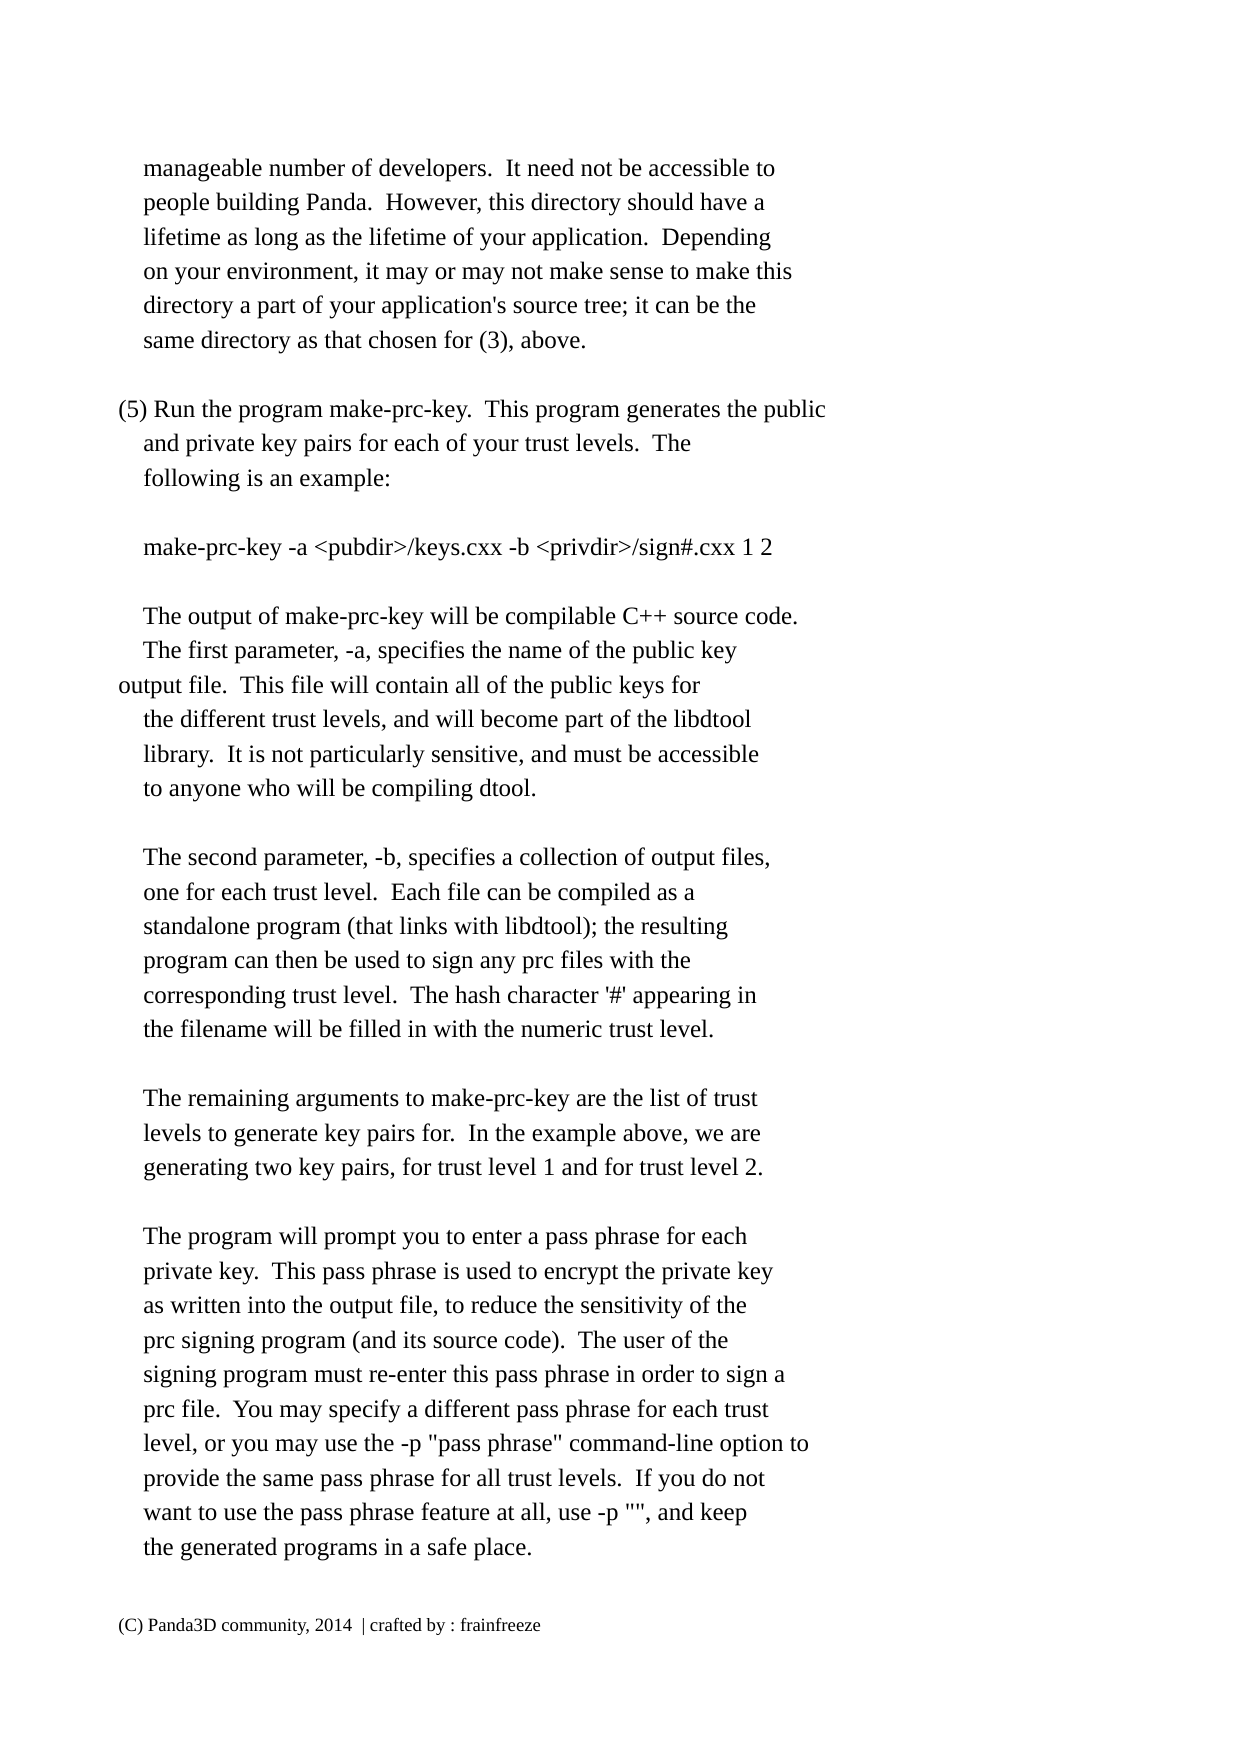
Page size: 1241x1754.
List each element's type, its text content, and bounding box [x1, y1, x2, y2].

text the filename will be filled in with the numeric trust level. [118, 1014, 1122, 1043]
text lifetime as long as the lifetime of your application. Depending [118, 222, 1122, 250]
text signing program must re-enter this pass phrase in order to sign a [118, 1359, 1122, 1388]
text prc file. You may specify a different pass phrase for each trust [118, 1394, 1122, 1423]
text levels to generate key pairs for. In the example above, we are [118, 1118, 1122, 1147]
text the generated programs in a safe place. [118, 1532, 1122, 1561]
text The remaining arguments to make-prc-key are the list of trust [118, 1083, 1122, 1112]
text generating two key pairs, for trust level 1 and for trust level 2. [118, 1152, 1122, 1181]
text level, or you may use the -p "pass phrase" command-line option to [118, 1428, 1122, 1457]
text The output of make-prc-key will be compilable C++ source code. [118, 601, 1122, 629]
text library. It is not particularly sensitive, and must be accessible [118, 739, 1122, 767]
text want to use the pass phrase feature at all, use -p "", and keep [118, 1497, 1122, 1526]
text one for each trust level. Each file can be compiled as a [118, 877, 1122, 905]
text The program will prompt you to enter a pass phrase for each [118, 1221, 1122, 1250]
text the different trust levels, and will become part of the libdtool [118, 704, 1122, 733]
text and private key pairs for each of your trust levels. The [118, 428, 1122, 457]
text as written into the output file, to reduce the sensitivity of the [118, 1290, 1122, 1319]
text on your environment, it may or may not make sense to make this [118, 256, 1122, 285]
text (5) Run the program make-prc-key. This program generates the public [118, 394, 1122, 423]
text prc signing program (and its source code). The user of the [118, 1325, 1122, 1354]
text private key. This pass phrase is used to encrypt the private key [118, 1256, 1122, 1285]
text directory a part of your application's source tree; it can be the [118, 291, 1122, 319]
text same directory as that chosen for (3), above. [118, 325, 1122, 354]
text corresponding trust level. The hash character '#' appearing in [118, 980, 1122, 1009]
text The second parameter, -b, specifies a collection of output files, [118, 842, 1122, 871]
text make-prc-key -a <pubdir>/keys.cxx -b <privdir>/sign#.cxx 1 2 [118, 532, 1122, 561]
text provide the same pass phrase for all trust levels. If you do not [118, 1463, 1122, 1492]
text following is an example: [118, 463, 1122, 492]
text people building Panda. However, this directory should have a [118, 187, 1122, 216]
text to anyone who will be compiling dtool. [118, 773, 1122, 802]
text program can then be used to sign any prc files with the [118, 946, 1122, 974]
text output file. This file will contain all of the public keys for [118, 670, 1122, 698]
text standalone program (that links with libdtool); the resulting [118, 911, 1122, 940]
text manageable number of developers. It need not be accessible to [118, 153, 1122, 181]
text The first parameter, -a, specifies the name of the public key [118, 635, 1122, 664]
